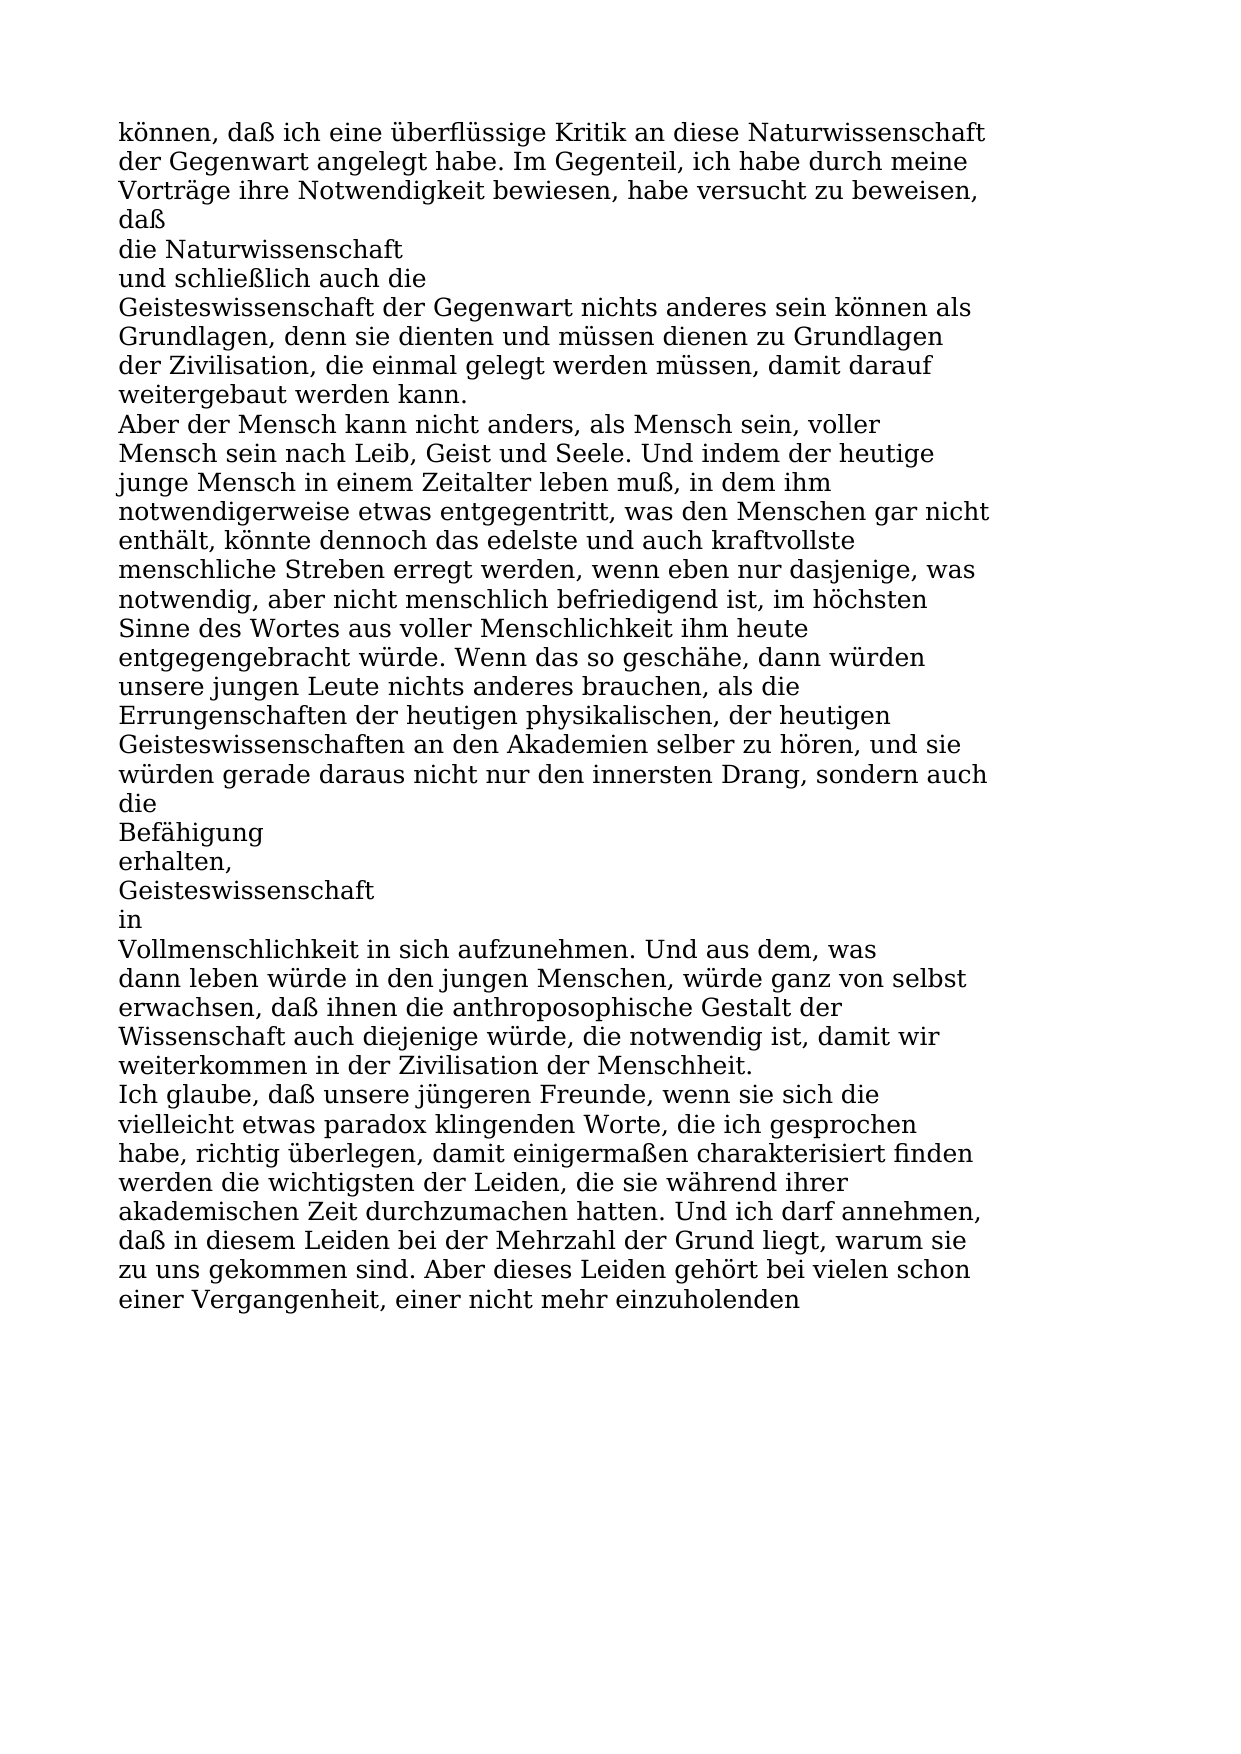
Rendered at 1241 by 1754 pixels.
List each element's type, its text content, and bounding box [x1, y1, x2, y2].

text würden gerade daraus nicht nur den innersten Drang, sondern auch [118, 760, 1122, 789]
text Mensch sein nach Leib, Geist und Seele. Und indem der heutige [118, 439, 1122, 468]
text der Gegenwart angelegt habe. Im Gegenteil, ich habe durch meine [118, 147, 1122, 176]
text und schließlich auch die [118, 264, 1122, 293]
text zu uns gekommen sind. Aber dieses Leiden gehört bei vielen schon [118, 1256, 1122, 1285]
text einer Vergangenheit, einer nicht mehr einzuholenden [118, 1285, 1122, 1314]
text Vollmenschlichkeit in sich aufzunehmen. Und aus dem, was [118, 935, 1122, 964]
text der Zivilisation, die einmal gelegt werden müssen, damit darauf [118, 351, 1122, 381]
text Geisteswissenschaft der Gegenwart nichts anderes sein können als [118, 293, 1122, 322]
text Geisteswissenschaften an den Akademien selber zu hören, und sie [118, 731, 1122, 760]
text junge Mensch in einem Zeitalter leben muß, in dem ihm [118, 468, 1122, 497]
text Sinne des Wortes aus voller Menschlichkeit ihm heute [118, 614, 1122, 643]
text erhalten, [118, 847, 1122, 876]
text erwachsen, daß ihnen die anthroposophische Gestalt der [118, 993, 1122, 1022]
text in [118, 906, 1122, 935]
text daß in diesem Leiden bei der Mehrzahl der Grund liegt, warum sie [118, 1226, 1122, 1256]
text weitergebaut werden kann. [118, 381, 1122, 410]
text die [118, 789, 1122, 818]
text werden die wichtigsten der Leiden, die sie während ihrer [118, 1168, 1122, 1197]
text Vorträge ihre Notwendigkeit bewiesen, habe versucht zu beweisen, [118, 176, 1122, 206]
text akademischen Zeit durchzumachen hatten. Und ich darf annehmen, [118, 1197, 1122, 1226]
text Wissenschaft auch diejenige würde, die notwendig ist, damit wir [118, 1022, 1122, 1051]
text vielleicht etwas paradox klingenden Worte, die ich gesprochen [118, 1110, 1122, 1139]
text Aber der Mensch kann nicht anders, als Mensch sein, voller [118, 410, 1122, 439]
text weiterkommen in der Zivilisation der Menschheit. [118, 1051, 1122, 1081]
text enthält, könnte dennoch das edelste und auch kraftvollste [118, 526, 1122, 556]
text notwendigerweise etwas entgegentritt, was den Menschen gar nicht [118, 497, 1122, 526]
text Ich glaube, daß unsere jüngeren Freunde, wenn sie sich die [118, 1081, 1122, 1110]
text dann leben würde in den jungen Menschen, würde ganz von selbst [118, 964, 1122, 993]
text Grundlagen, denn sie dienten und müssen dienen zu Grundlagen [118, 322, 1122, 351]
text Errungenschaften der heutigen physikalischen, der heutigen [118, 701, 1122, 731]
text die Naturwissenschaft [118, 235, 1122, 264]
text menschliche Streben erregt werden, wenn eben nur dasjenige, was [118, 556, 1122, 585]
text Geisteswissenschaft [118, 876, 1122, 906]
text Befähigung [118, 818, 1122, 847]
text daß [118, 206, 1122, 235]
text unsere jungen Leute nichts anderes brauchen, als die [118, 672, 1122, 701]
text habe, richtig überlegen, damit einigermaßen charakterisiert finden [118, 1139, 1122, 1168]
text können, daß ich eine überflüssige Kritik an diese Naturwissenschaft [118, 118, 1122, 147]
text notwendig, aber nicht menschlich befriedigend ist, im höchsten [118, 585, 1122, 614]
text entgegengebracht würde. Wenn das so geschähe, dann würden [118, 643, 1122, 672]
